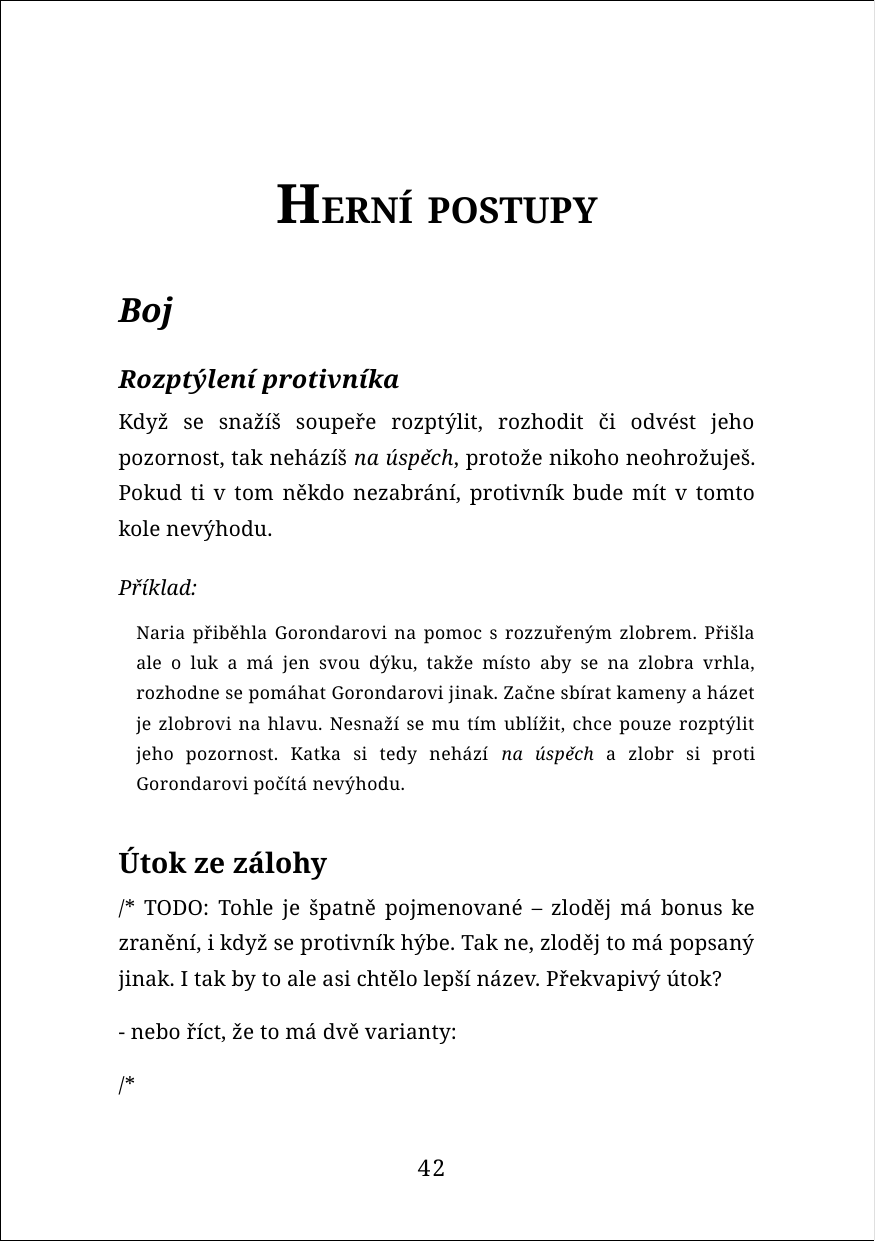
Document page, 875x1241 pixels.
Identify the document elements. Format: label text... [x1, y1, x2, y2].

text /* TODO: Tohle je špatně pojmenované – zloděj má bonus ke zranění, i když se protivník hýbe. Tak ne, zloděj to má popsaný jinak. I tak by to ale asi chtělo lepší název. Překvapivý útok? [118, 893, 756, 992]
text /* [118, 1071, 756, 1099]
subtitle Rozptýlení protivníka [118, 361, 756, 396]
subtitle Herní postupy [118, 166, 756, 239]
subtitle Útok ze zálohy [118, 843, 756, 881]
subtitle Boj [118, 287, 756, 332]
text - nebo říct, že to má dvě varianty: [118, 1017, 756, 1046]
text Naria přiběhla Gorondarovi na pomoc s rozzuřeným zlobrem. Přišla ale o luk a má jen svou dýku, takže místo aby se na zlobra vrhla, rozhodne se pomáhat Gorondarovi jinak. Začne sbírat kameny a házet je zlobrovi na hlavu. Nesnaží se mu tím ublížit, chce pouze rozptýlit jeho pozornost. Katka si tedy nehází na úspěch a zlobr si proti Gorondarovi počítá nevýhodu. [136, 620, 756, 796]
text Když se snažíš soupeře rozptýlit, rozhodit či odvést jeho pozornost, tak neházíš na úspěch, protože nikoho neohrožuješ. Pokud ti v tom někdo nezabrání, protivník bude mít v tomto kole nevýhodu. [118, 407, 756, 542]
text Příklad: [118, 573, 756, 601]
